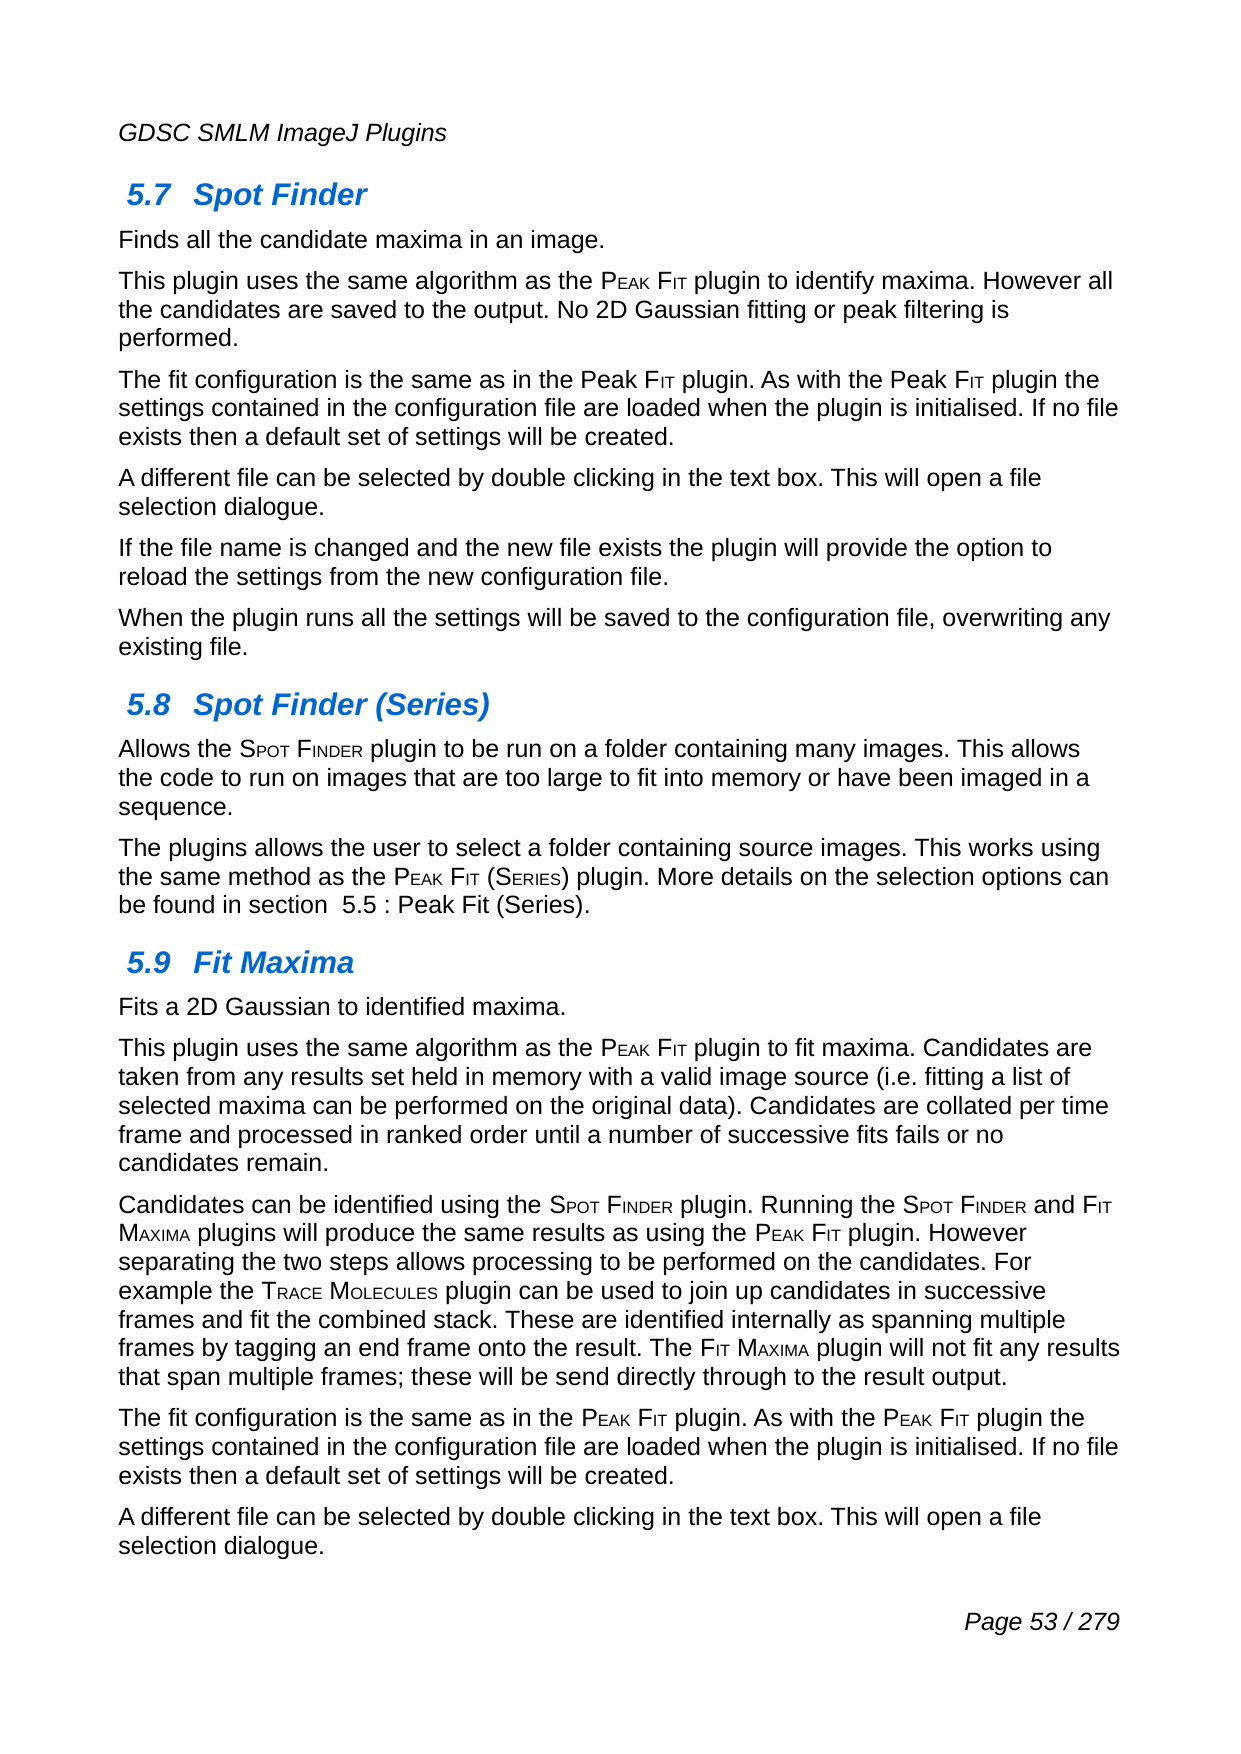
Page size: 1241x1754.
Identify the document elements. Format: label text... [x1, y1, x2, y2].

text The fit configuration is the same as in the Peak Fit plugin. As with the Peak Fit plugin the settings contained in the configuration file are loaded when the plugin is initialised. If no file exists then a default set of settings will be created. [118, 1403, 1122, 1490]
text Candidates can be identified using the Spot Finder plugin. Running the Spot Finder and Fit Maxima plugins will produce the same results as using the Peak Fit plugin. However separating the two steps allows processing to be performed on the candidates. For example the Trace Molecules plugin can be used to join up candidates in successive frames and fit the combined stack. These are identified internally as spanning multiple frames by tagging an end frame onto the result. The Fit Maxima plugin will not fit any results that span multiple frames; these will be send directly through to the result output. [118, 1190, 1122, 1391]
subtitle Spot Finder (Series) [118, 686, 1122, 722]
text If the file name is changed and the new file exists the plugin will provide the option to reload the settings from the new configuration file. [118, 533, 1122, 591]
text This plugin uses the same algorithm as the Peak Fit plugin to fit maxima. Candidates are taken from any results set held in memory with a valid image source (i.e. fitting a list of selected maxima can be performed on the original data). Candidates are collated per time frame and processed in ranked order until a number of successive fits fails or no candidates remain. [118, 1033, 1122, 1177]
text This plugin uses the same algorithm as the Peak Fit plugin to identify maxima. However all the candidates are saved to the output. No 2D Gaussian fitting or peak filtering is performed. [118, 266, 1122, 352]
text A different file can be selected by double clicking in the text box. This will open a file selection dialogue. [118, 1502, 1122, 1560]
text The plugins allows the user to select a folder containing source images. This works using the same method as the Peak Fit (Series) plugin. More details on the selection options can be found in section 5.5: Peak Fit (Series). [118, 833, 1122, 919]
text The fit configuration is the same as in the Peak Fit plugin. As with the Peak Fit plugin the settings contained in the configuration file are loaded when the plugin is initialised. If no file exists then a default set of settings will be created. [118, 365, 1122, 451]
text When the plugin runs all the settings will be saved to the configuration file, overwriting any existing file. [118, 603, 1122, 661]
text Finds all the candidate maxima in an image. [118, 225, 1122, 253]
subtitle Spot Finder [118, 176, 1122, 212]
text Fits a 2D Gaussian to identified maxima. [118, 992, 1122, 1021]
text A different file can be selected by double clicking in the text box. This will open a file selection dialogue. [118, 463, 1122, 521]
text Allows the Spot Finder plugin to be run on a folder containing many images. This allows the code to run on images that are too large to fit into memory or have been imaged in a sequence. [118, 734, 1122, 820]
subtitle Fit Maxima [118, 944, 1122, 980]
